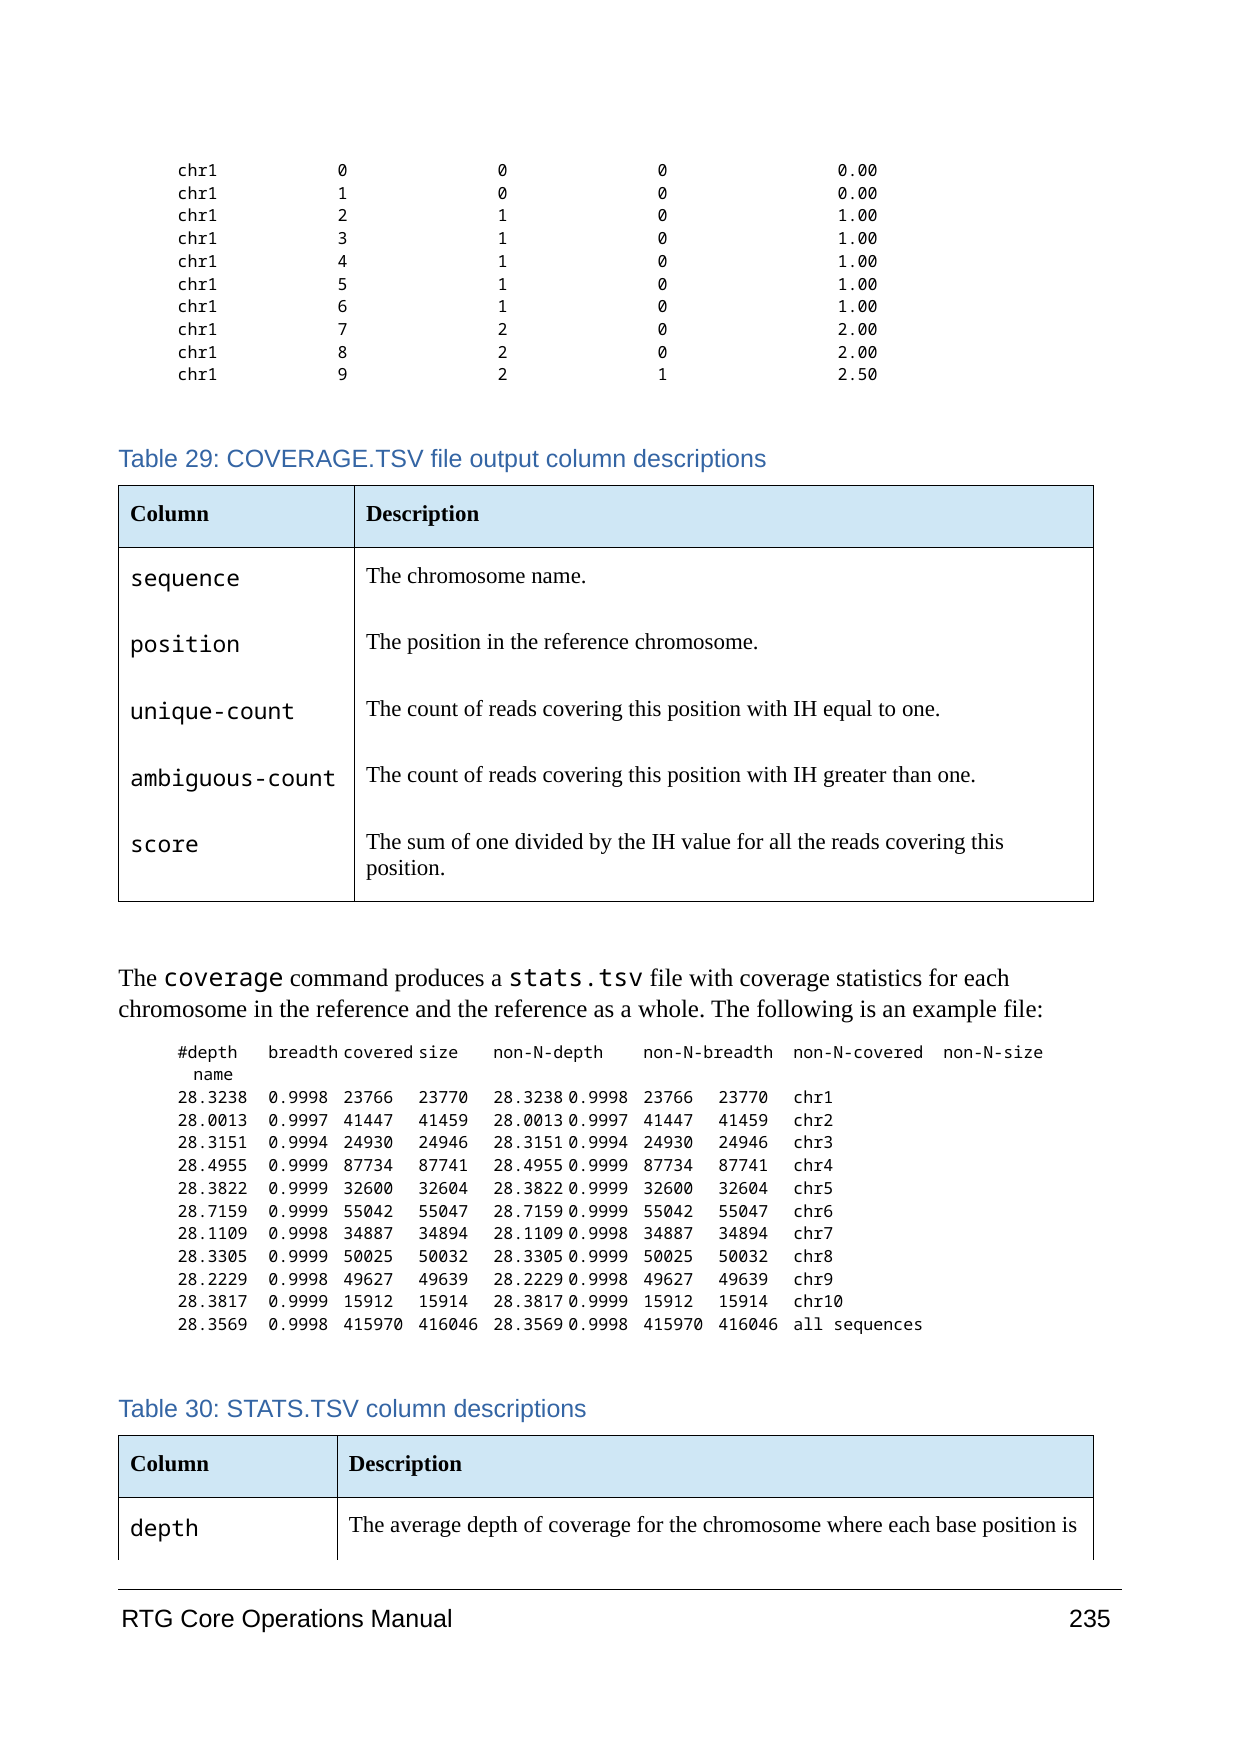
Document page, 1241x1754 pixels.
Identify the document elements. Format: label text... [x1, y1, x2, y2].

text chr1 1 0 0 0.00 [177, 181, 1122, 204]
text 28.4955 0.9999 87734 87741 28.4955 0.9999 87734 87741 chr4 [177, 1154, 1122, 1176]
text 28.3151 0.9994 24930 24946 28.3151 0.9994 24930 24946 chr3 [177, 1131, 1122, 1154]
table_cell score [119, 813, 354, 901]
text chr1 7 2 0 2.00 [177, 318, 1122, 340]
table_cell position [119, 614, 354, 680]
text Table 30: STATS.TSV column descriptions [118, 1394, 1122, 1422]
table_cell ambiguous-count [119, 747, 354, 813]
text chr1 0 0 0 0.00 [177, 159, 1122, 181]
table_cell The average depth of coverage for the chromosome where each base position is [338, 1498, 1093, 1560]
text 28.3305 0.9999 50025 50032 28.3305 0.9999 50025 50032 chr8 [177, 1244, 1122, 1267]
text The coverage command produces a stats.tsv file with coverage statistics for each chromosome in the reference and the reference as a whole. The following is an example file: [118, 960, 1122, 1022]
text chr1 8 2 0 2.00 [177, 340, 1122, 363]
text #depth breadth covered size non-N-depth non-N-breadth non-N-covered non-N-size name [177, 1040, 1122, 1086]
table_cell The count of reads covering this position with IH greater than one. [355, 747, 1093, 813]
table_header Description [355, 486, 1093, 547]
table_header Column [119, 1436, 337, 1497]
text chr1 3 1 0 1.00 [177, 227, 1122, 249]
table_cell The sum of one divided by the IH value for all the reads covering this position. [355, 813, 1093, 901]
text 28.1109 0.9998 34887 34894 28.1109 0.9998 34887 34894 chr7 [177, 1222, 1122, 1244]
text 28.3822 0.9999 32600 32604 28.3822 0.9999 32600 32604 chr5 [177, 1176, 1122, 1199]
text chr1 6 1 0 1.00 [177, 295, 1122, 318]
table_cell The chromosome name. [355, 548, 1093, 614]
text 28.2229 0.9998 49627 49639 28.2229 0.9998 49627 49639 chr9 [177, 1267, 1122, 1290]
text Table 29: COVERAGE.TSV file output column descriptions [118, 444, 1122, 473]
text 28.3569 0.9998 415970 416046 28.3569 0.9998 415970 416046 all sequences [177, 1313, 1122, 1335]
text 28.3238 0.9998 23766 23770 28.3238 0.9998 23766 23770 chr1 [177, 1086, 1122, 1108]
text chr1 9 2 1 2.50 [177, 363, 1122, 386]
table_header Column [119, 486, 354, 547]
table_cell The count of reads covering this position with IH equal to one. [355, 680, 1093, 747]
table_cell sequence [119, 548, 354, 614]
text chr1 5 1 0 1.00 [177, 272, 1122, 295]
table_cell depth [119, 1498, 337, 1560]
text chr1 2 1 0 1.00 [177, 204, 1122, 227]
text 28.0013 0.9997 41447 41459 28.0013 0.9997 41447 41459 chr2 [177, 1108, 1122, 1131]
text chr1 4 1 0 1.00 [177, 249, 1122, 272]
text 28.3817 0.9999 15912 15914 28.3817 0.9999 15912 15914 chr10 [177, 1290, 1122, 1313]
table_cell The position in the reference chromosome. [355, 614, 1093, 680]
table_cell unique-count [119, 680, 354, 747]
text 28.7159 0.9999 55042 55047 28.7159 0.9999 55042 55047 chr6 [177, 1199, 1122, 1222]
table_header Description [338, 1436, 1093, 1497]
